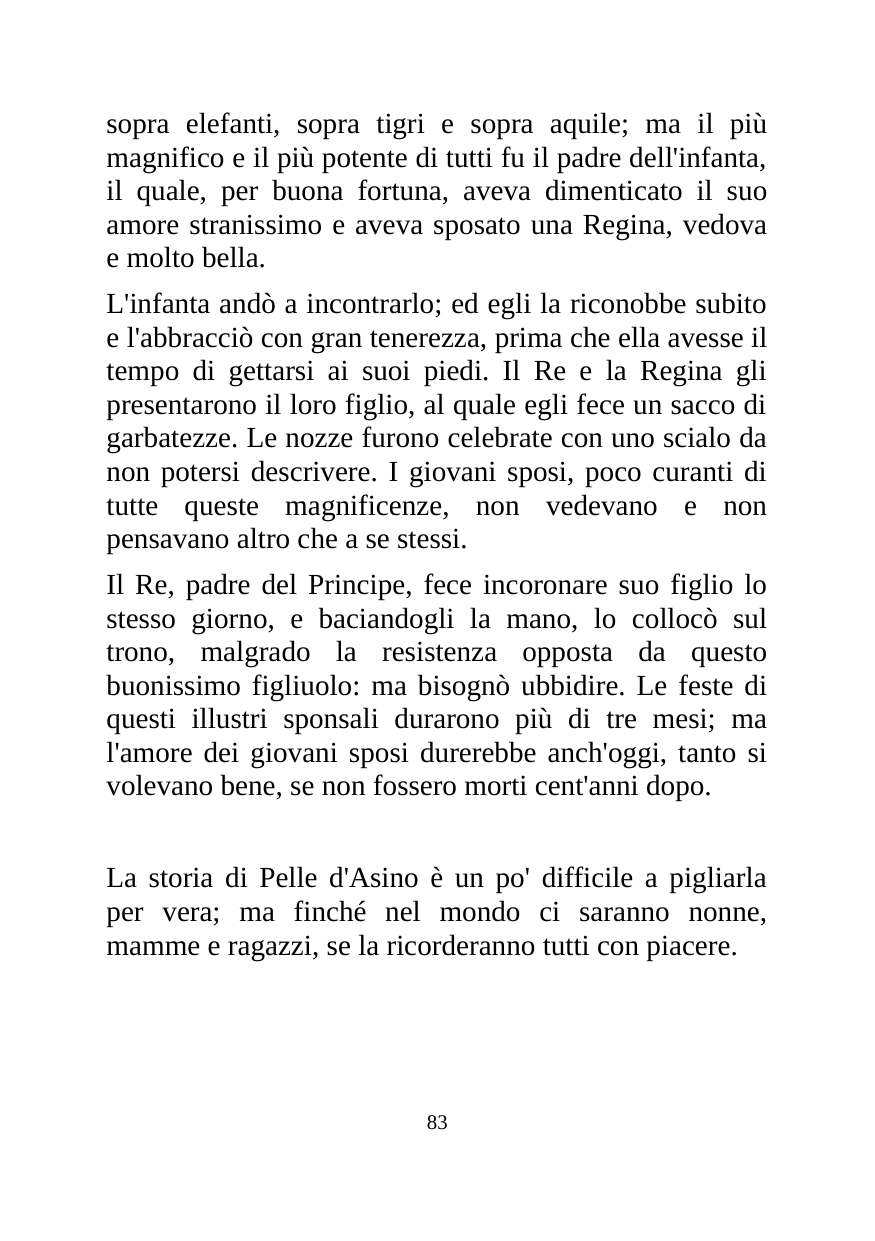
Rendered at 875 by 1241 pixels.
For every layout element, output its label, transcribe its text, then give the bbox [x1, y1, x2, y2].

text sopra elefanti, sopra tigri e sopra aquile; ma il più magnifico e il più potente di tutti fu il padre dell'infanta, il quale, per buona fortuna, aveva dimenticato il suo amore stranissimo e aveva sposato una Regina, vedova e molto bella. [106, 106, 768, 274]
text L'infanta andò a incontrarlo; ed egli la riconobbe subito e l'abbracciò con gran tenerezza, prima che ella avesse il tempo di gettarsi ai suoi piedi. Il Re e la Regina gli presentarono il loro figlio, al quale egli fece un sacco di garbatezze. Le nozze furono celebrate con uno scialo da non potersi descrivere. I giovani sposi, poco curanti di tutte queste magnificenze, non vedevano e non pensavano altro che a se stessi. [106, 286, 768, 555]
text La storia di Pelle d'Asino è un po' difficile a pigliarla per vera; ma finché nel mondo ci saranno nonne, mamme e ragazzi, se la ricorderanno tutti con piacere. [106, 861, 768, 961]
text Il Re, padre del Principe, fece incoronare suo figlio lo stesso giorno, e baciandogli la mano, lo collocò sul trono, malgrado la resistenza opposta da questo buonissimo figliuolo: ma bisognò ubbidire. Le feste di questi illustri sponsali durarono più di tre mesi; ma l'amore dei giovani sposi durerebbe anch'oggi, tanto si volevano bene, se non fossero morti cent'anni dopo. [106, 567, 768, 802]
